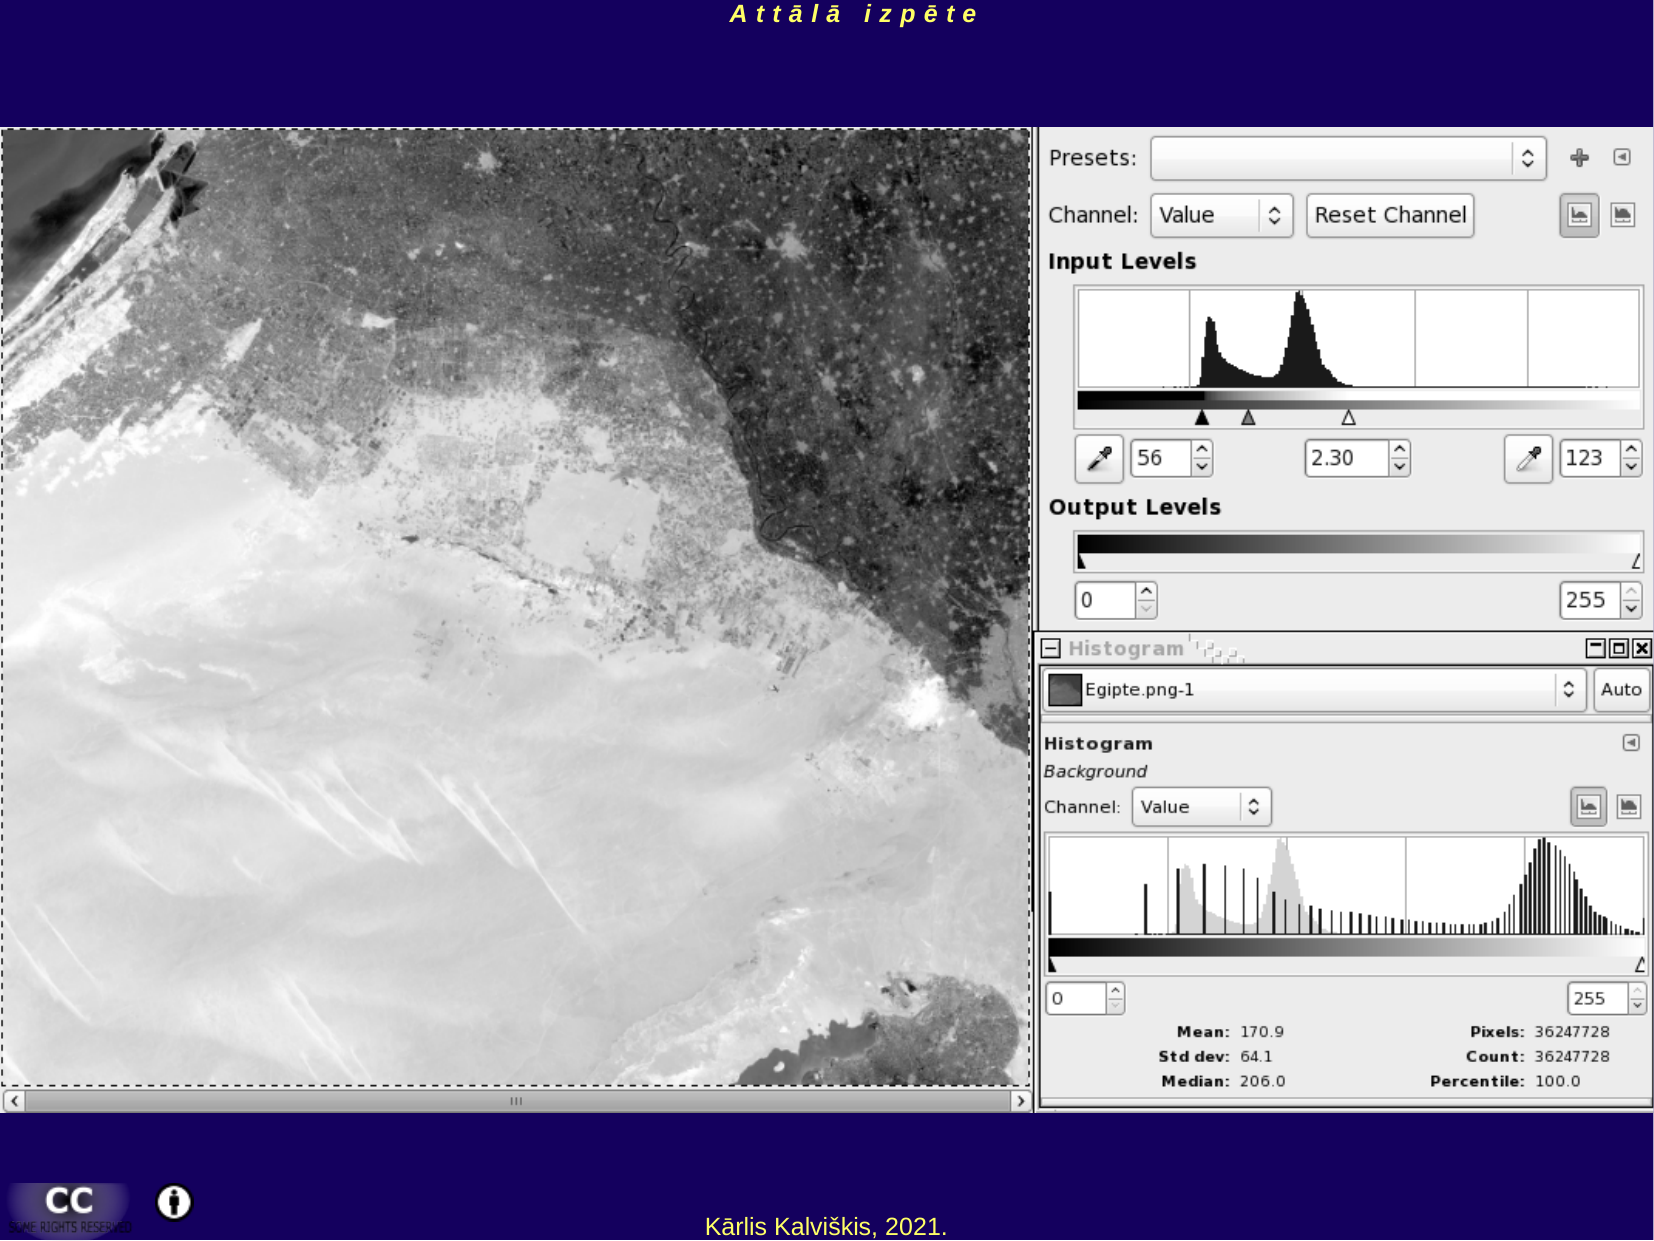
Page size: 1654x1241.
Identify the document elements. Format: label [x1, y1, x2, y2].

picture [0, 127, 1654, 1113]
picture [155, 1183, 194, 1222]
picture [0, 1183, 141, 1241]
